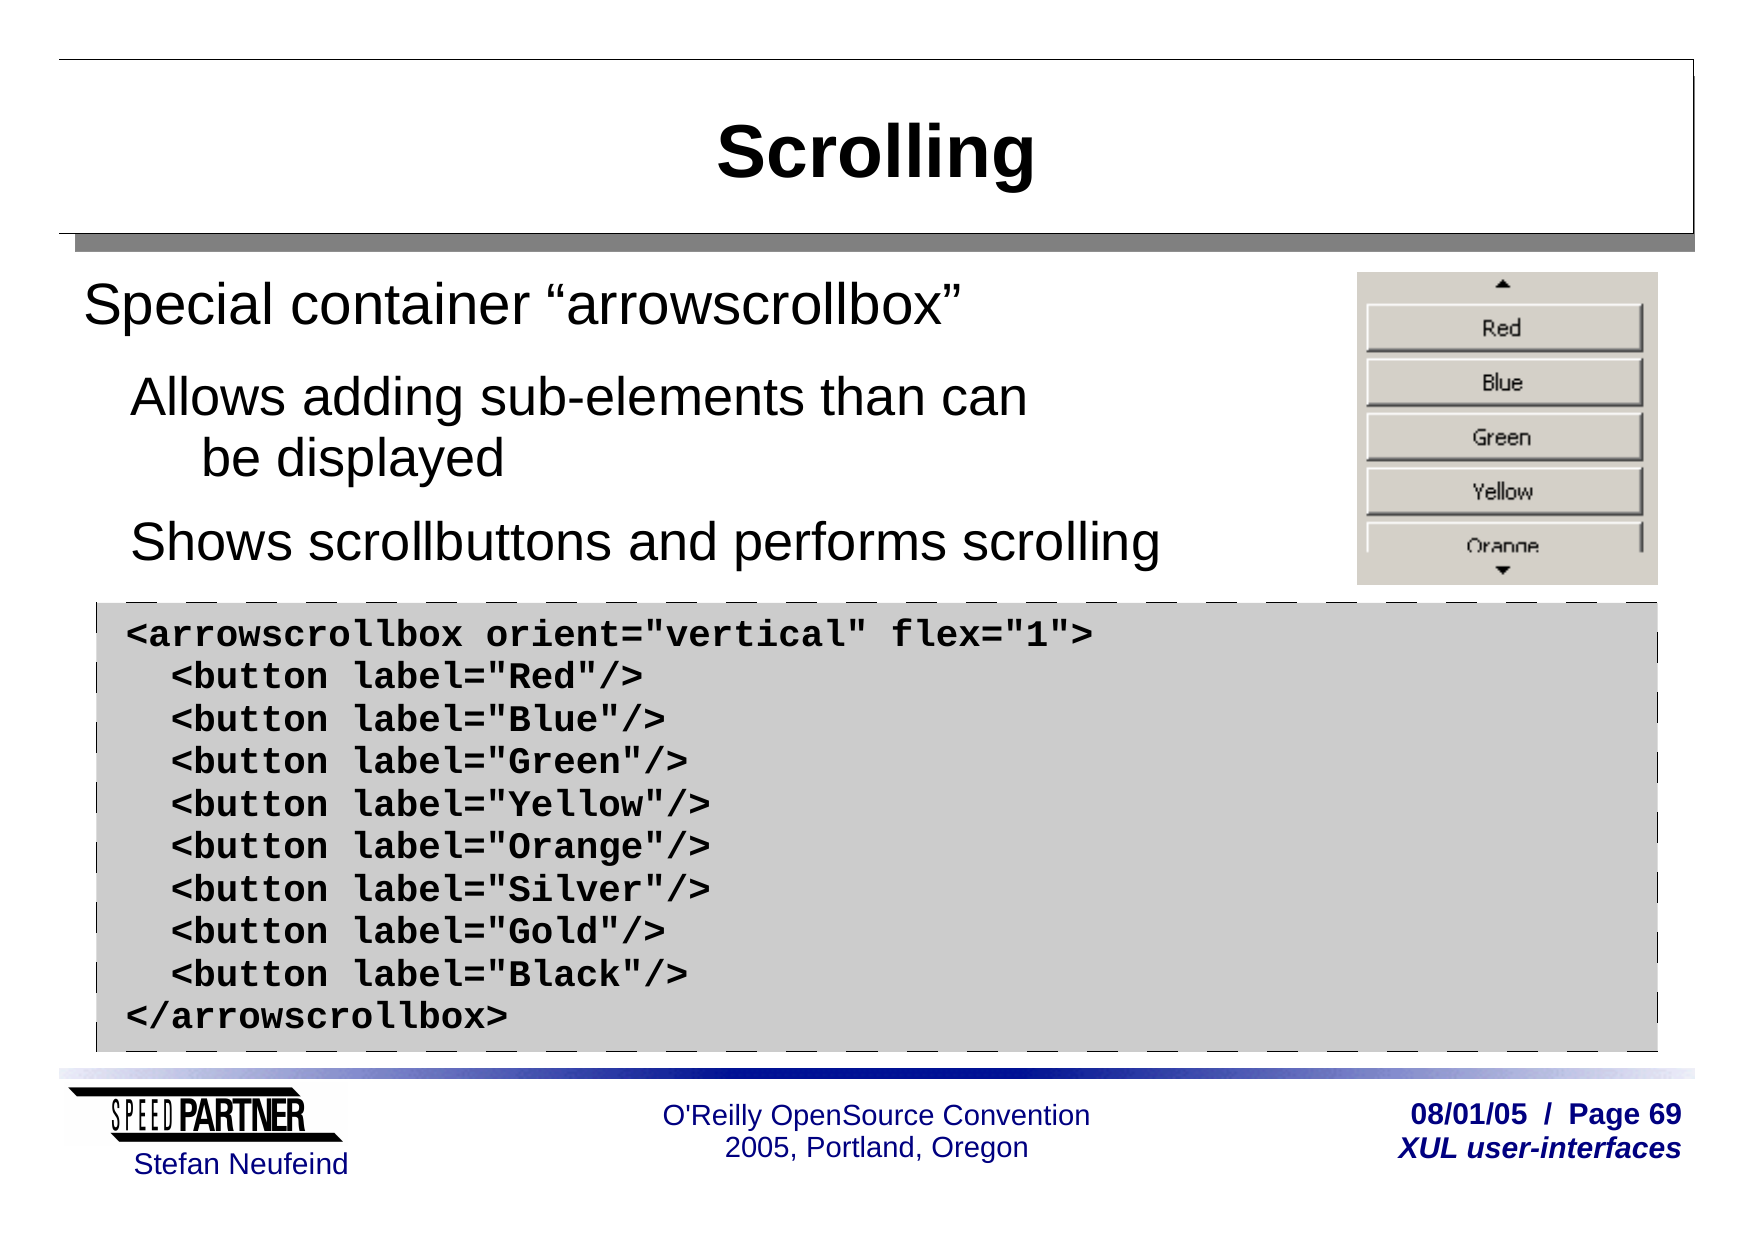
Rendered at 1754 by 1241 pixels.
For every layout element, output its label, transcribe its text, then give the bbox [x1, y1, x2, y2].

picture [64, 1082, 348, 1146]
picture [59, 1068, 1695, 1079]
list Special container “arrowscrollbox” Allows adding sub-elements than can be displayed Shows scrollbuttons and performs scrolling [71, 272, 1695, 1055]
text_box <arrowscrollbox orient="vertical" flex="1"> <button label="Red"/> <button label="Blue"/> <button label="Green"/> <button label="Yellow"/> <button label="Orange"/> <button label="Silver"/> <button label="Gold"/> <button label="Black"/> </arrowscrollbox> [96, 602, 1658, 1052]
picture [1357, 272, 1658, 586]
title Scrolling [59, 59, 1695, 244]
